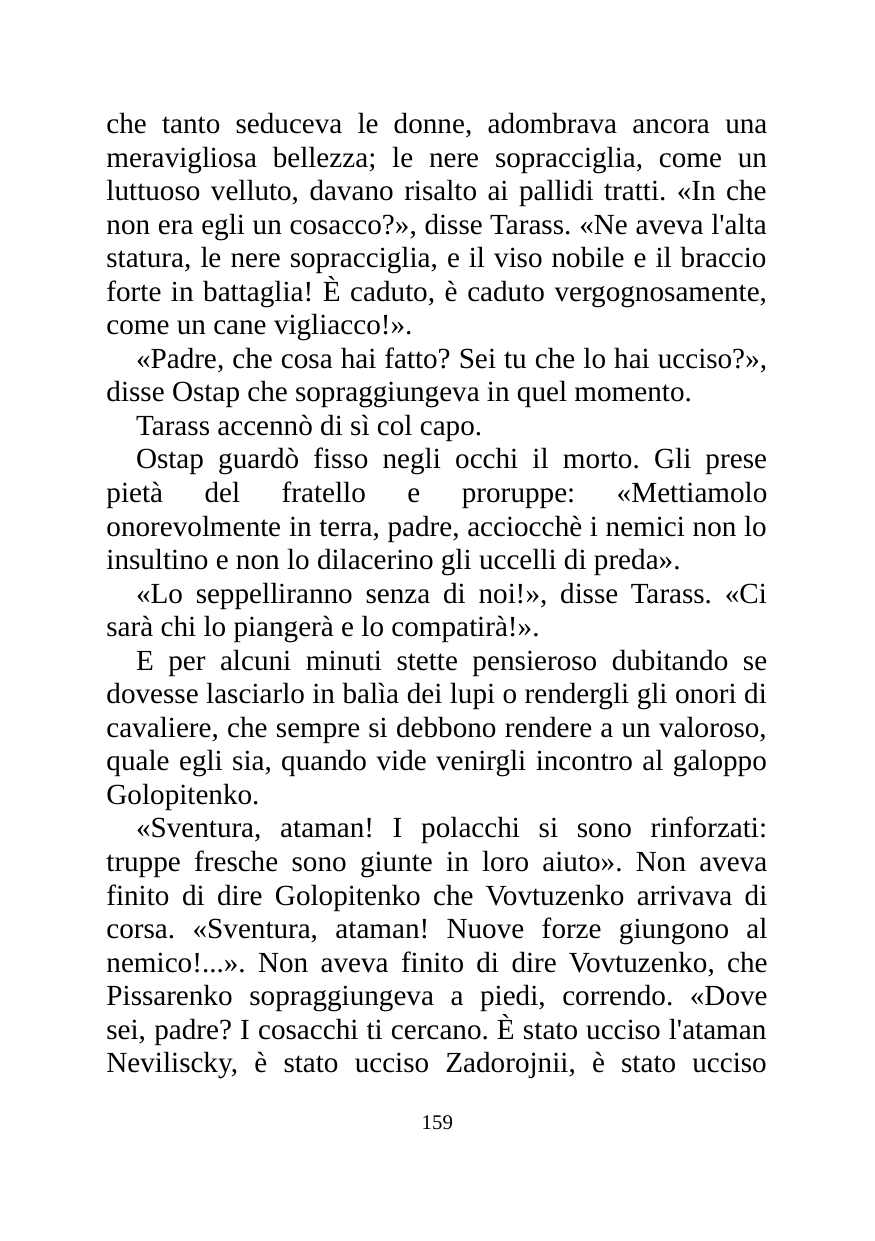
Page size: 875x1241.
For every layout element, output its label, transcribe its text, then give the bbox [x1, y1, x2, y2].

text che tanto seduceva le donne, adombrava ancora una meravigliosa bellezza; le nere sopracciglia, come un luttuoso velluto, davano risalto ai pallidi tratti. «In che non era egli un cosacco?», disse Tarass. «Ne aveva l'alta statura, le nere sopracciglia, e il viso nobile e il braccio forte in battaglia! È caduto, è caduto vergognosamente, come un cane vigliacco!». [106, 106, 768, 341]
text «Sventura, ataman! I polacchi si sono rinforzati: truppe fresche sono giunte in loro aiuto». Non aveva finito di dire Golopitenko che Vovtuzenko arrivava di corsa. «Sventura, ataman! Nuove forze giungono al nemico!...». Non aveva finito di dire Vovtuzenko, che Pissarenko sopraggiungeva a piedi, correndo. «Dove sei, padre? I cosacchi ti cercano. È stato ucciso l'ataman Neviliscky, è stato ucciso Zadorojnii, è stato ucciso [106, 811, 768, 1079]
text E per alcuni minuti stette pensieroso dubitando se dovesse lasciarlo in balìa dei lupi o rendergli gli onori di cavaliere, che sempre si debbono rendere a un valoroso, quale egli sia, quando vide venirgli incontro al galoppo Golopitenko. [106, 643, 768, 811]
text «Lo seppelliranno senza di noi!», disse Tarass. «Ci sarà chi lo piangerà e lo compatirà!». [106, 576, 768, 643]
text Ostap guardò fisso negli occhi il morto. Gli prese pietà del fratello e proruppe: «Mettiamolo onorevolmente in terra, padre, acciocchè i nemici non lo insultino e non lo dilacerino gli uccelli di preda». [106, 442, 768, 576]
text Tarass accennò di sì col capo. [106, 408, 768, 442]
text «Padre, che cosa hai fatto? Sei tu che lo hai ucciso?», disse Ostap che sopraggiungeva in quel momento. [106, 341, 768, 408]
